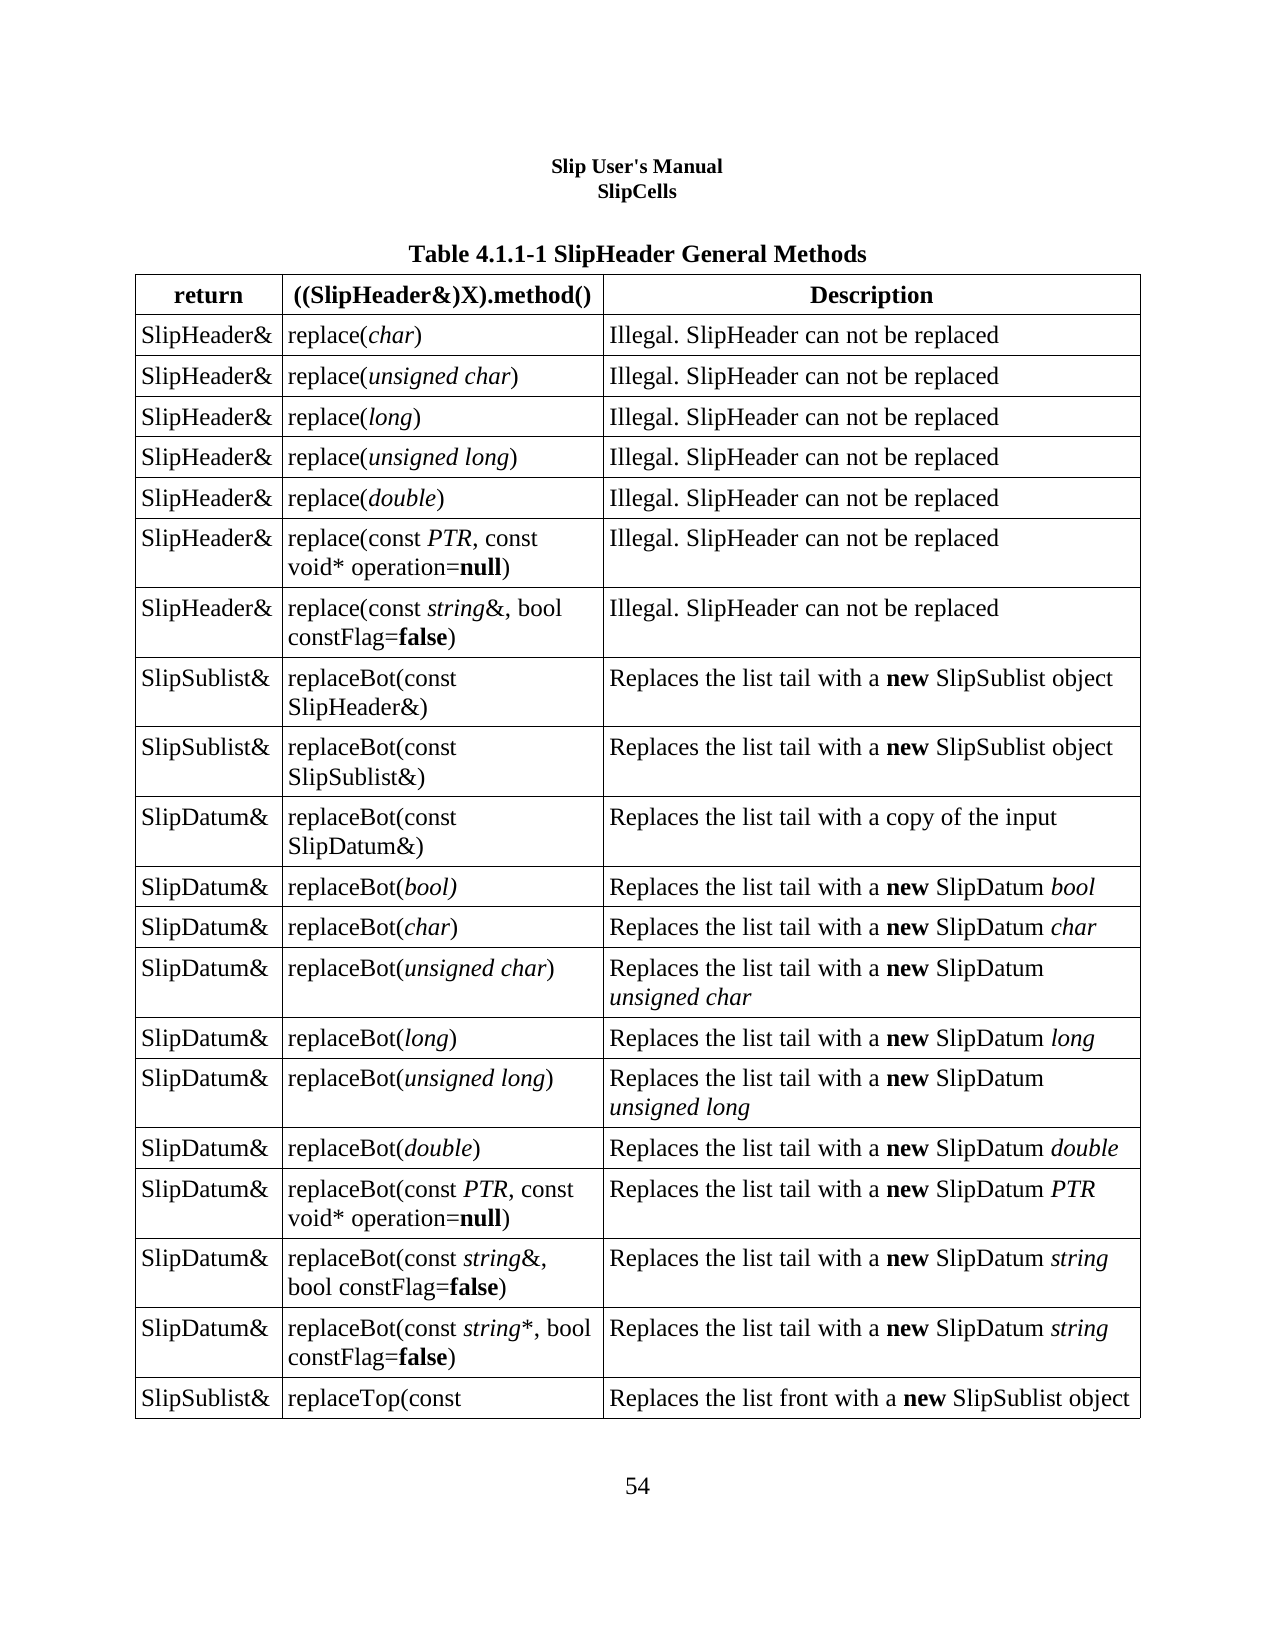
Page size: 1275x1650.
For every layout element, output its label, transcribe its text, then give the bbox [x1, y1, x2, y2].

table_cell Illegal. SlipHeader can not be replaced [604, 397, 1140, 436]
table_cell Replaces the list tail with a copy of the input [604, 797, 1140, 866]
table_cell Description [604, 275, 1140, 314]
table_cell replaceBot(char) [283, 907, 603, 947]
table_cell SlipHeader& [136, 519, 282, 587]
table_cell replace(double) [283, 478, 603, 517]
table_cell SlipDatum& [136, 867, 282, 906]
table_cell Replaces the list tail with a new SlipDatum double [604, 1128, 1140, 1168]
table_cell replaceBot(long) [283, 1018, 603, 1057]
table_cell SlipDatum& [136, 1018, 282, 1057]
table_cell SlipHeader& [136, 397, 282, 436]
table_cell SlipDatum& [136, 1128, 282, 1168]
table_cell Replaces the list tail with a new SlipDatum string [604, 1239, 1140, 1307]
table_cell SlipSublist& [136, 727, 282, 796]
table_cell SlipDatum& [136, 1239, 282, 1307]
table_cell Replaces the list tail with a new SlipDatum string [604, 1308, 1140, 1377]
table_cell replace(unsigned char) [283, 356, 603, 396]
table_cell Replaces the list tail with a new SlipDatum long [604, 1018, 1140, 1057]
table_cell Illegal. SlipHeader can not be replaced [604, 478, 1140, 517]
table_cell SlipHeader& [136, 437, 282, 477]
table_cell replaceBot(unsigned char) [283, 948, 603, 1017]
table_cell SlipDatum& [136, 907, 282, 947]
table_header Table 4.1.1-1 SlipHeader General Methods [135, 233, 1140, 274]
table_cell Replaces the list tail with a new SlipDatum unsigned long [604, 1059, 1140, 1127]
table_cell Illegal. SlipHeader can not be replaced [604, 356, 1140, 396]
table_cell replaceBot(const string&, bool constFlag=false) [283, 1239, 603, 1307]
table_cell replace(unsigned long) [283, 437, 603, 477]
table_cell replaceTop(const [283, 1378, 603, 1417]
table_cell replaceBot(unsigned long) [283, 1059, 603, 1127]
table_cell SlipHeader& [136, 478, 282, 517]
table_cell Illegal. SlipHeader can not be replaced [604, 519, 1140, 587]
table_cell return [136, 275, 282, 314]
table_cell replaceBot(const PTR, const void* operation=null) [283, 1169, 603, 1237]
table_cell replaceBot(double) [283, 1128, 603, 1168]
table_cell Replaces the list tail with a new SlipDatum bool [604, 867, 1140, 906]
table_cell Illegal. SlipHeader can not be replaced [604, 588, 1140, 657]
table_cell Replaces the list front with a new SlipSublist object [604, 1378, 1140, 1417]
table_cell replaceBot(const SlipHeader&) [283, 658, 603, 726]
table_cell replace(char) [283, 315, 603, 355]
table_cell replaceBot(const SlipSublist&) [283, 727, 603, 796]
table_cell Replaces the list tail with a new SlipDatum unsigned char [604, 948, 1140, 1017]
table_cell Replaces the list tail with a new SlipSublist object [604, 727, 1140, 796]
table_cell Illegal. SlipHeader can not be replaced [604, 315, 1140, 355]
table_cell SlipDatum& [136, 797, 282, 866]
table_cell Replaces the list tail with a new SlipDatum PTR [604, 1169, 1140, 1237]
table_cell replace(long) [283, 397, 603, 436]
table_cell replaceBot(const string*, bool constFlag=false) [283, 1308, 603, 1377]
table_cell Illegal. SlipHeader can not be replaced [604, 437, 1140, 477]
table_cell SlipSublist& [136, 1378, 282, 1417]
table_cell SlipDatum& [136, 1308, 282, 1377]
table_cell Replaces the list tail with a new SlipSublist object [604, 658, 1140, 726]
table_cell SlipDatum& [136, 1169, 282, 1237]
table_cell SlipDatum& [136, 948, 282, 1017]
table_cell replaceBot(bool) [283, 867, 603, 906]
table_cell Replaces the list tail with a new SlipDatum char [604, 907, 1140, 947]
table_cell replace(const PTR, const void* operation=null) [283, 519, 603, 587]
table_cell SlipHeader& [136, 356, 282, 396]
table_cell replaceBot(const SlipDatum&) [283, 797, 603, 866]
table_cell SlipDatum& [136, 1059, 282, 1127]
table_cell SlipHeader& [136, 315, 282, 355]
table_cell replace(const string&, bool constFlag=false) [283, 588, 603, 657]
table_cell SlipHeader& [136, 588, 282, 657]
table_cell ((SlipHeader&)X).method() [283, 275, 603, 314]
table_cell SlipSublist& [136, 658, 282, 726]
